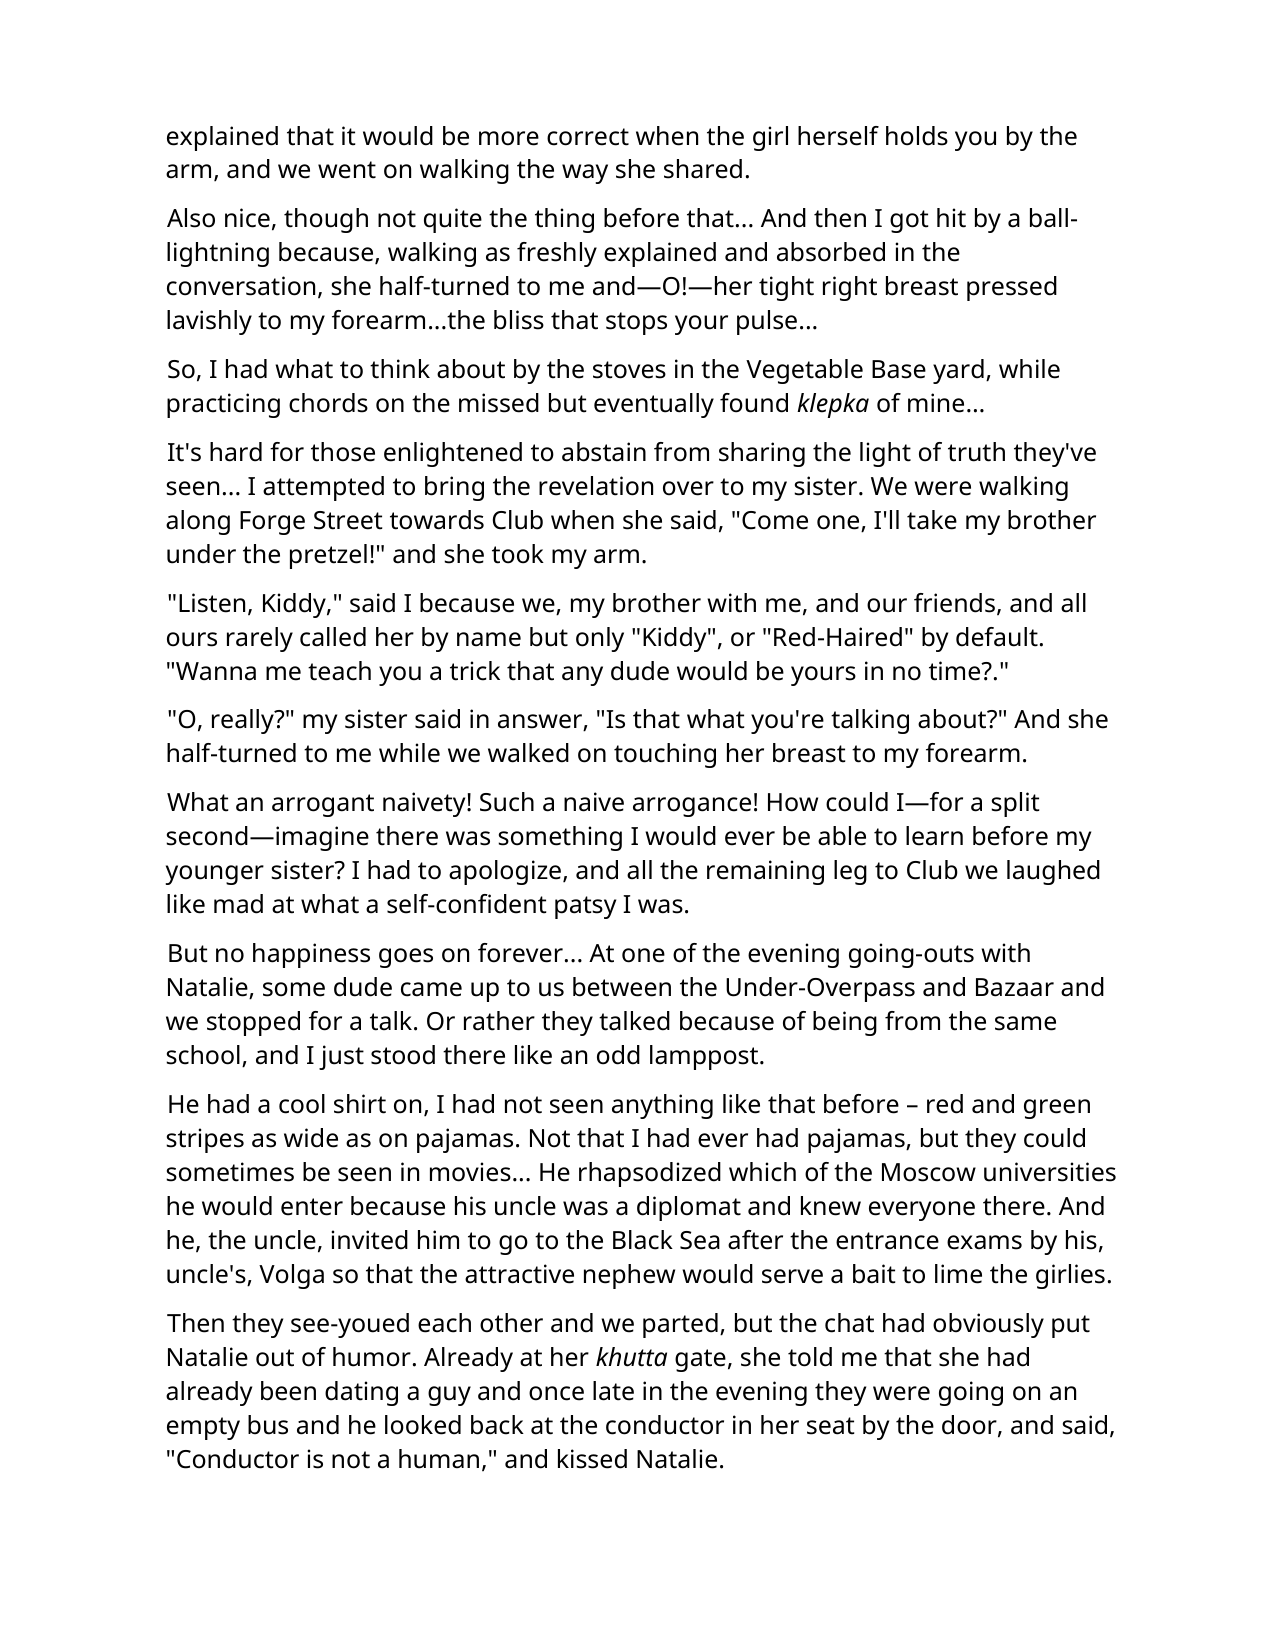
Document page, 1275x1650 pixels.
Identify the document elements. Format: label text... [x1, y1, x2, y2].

text Then they see-youed each other and we parted, but the chat had obviously put Natalie out of humor. Already at her khutta gate, she told me that she had already been dating a guy and once late in the evening they were going on an empty bus and he looked back at the conductor in her seat by the door, and said, "Conductor is not a human," and kissed Natalie. [165, 1305, 1118, 1476]
text "O, really?" my sister said in answer, "Is that what you're talking about?" And she half-turned to me while we walked on touching her breast to my forearm. [165, 702, 1118, 770]
text It's hard for those enlightened to abstain from sharing the light of truth they've seen... I attempted to bring the revelation over to my sister. We were walking along Forge Street towards Club when she said, "Come one, I'll take my brother under the pretzel!" and she took my arm. [165, 434, 1118, 571]
text What an arrogant naivety! Such a naive arrogance! How could I—for a split second—imagine there was something I would ever be able to learn before my younger sister? I had to apologize, and all the remaining leg to Club we laughed like mad at what a self-confident patsy I was. [165, 785, 1118, 921]
text But no happiness goes on forever... At one of the evening going-outs with Natalie, some dude came up to us between the Under-Overpass and Bazaar and we stopped for a talk. Or rather they talked because of being from the same school, and I just stood there like an odd lamppost. [165, 936, 1118, 1072]
text explained that it would be more correct when the girl herself holds you by the arm, and we went on walking the way she shared. [165, 118, 1118, 186]
text He had a cool shirt on, I had not seen anything like that before – red and green stripes as wide as on pajamas. Not that I had ever had pajamas, but they could sometimes be seen in movies... He rhapsodized which of the Moscow universities he would enter because his uncle was a diplomat and knew everyone there. And he, the uncle, invited him to go to the Black Sea after the entrance exams by his, uncle's, Volga so that the attractive nephew would serve a bait to lime the girlies. [165, 1086, 1118, 1291]
text Also nice, though not quite the thing before that... And then I got hit by a ball-lightning because, walking as freshly explained and absorbed in the conversation, she half-turned to me and—O!—her tight right breast pressed lavishly to my forearm...the bliss that stops your pulse... [165, 201, 1118, 337]
text So, I had what to think about by the stoves in the Vegetable Base yard, while practicing chords on the missed but eventually found klepka of mine… [165, 352, 1118, 420]
text "Listen, Kiddy," said I because we, my brother with me, and our friends, and all ours rarely called her by name but only "Kiddy", or "Red-Haired" by default. "Wanna me teach you a trick that any dude would be yours in no time?." [165, 585, 1118, 687]
